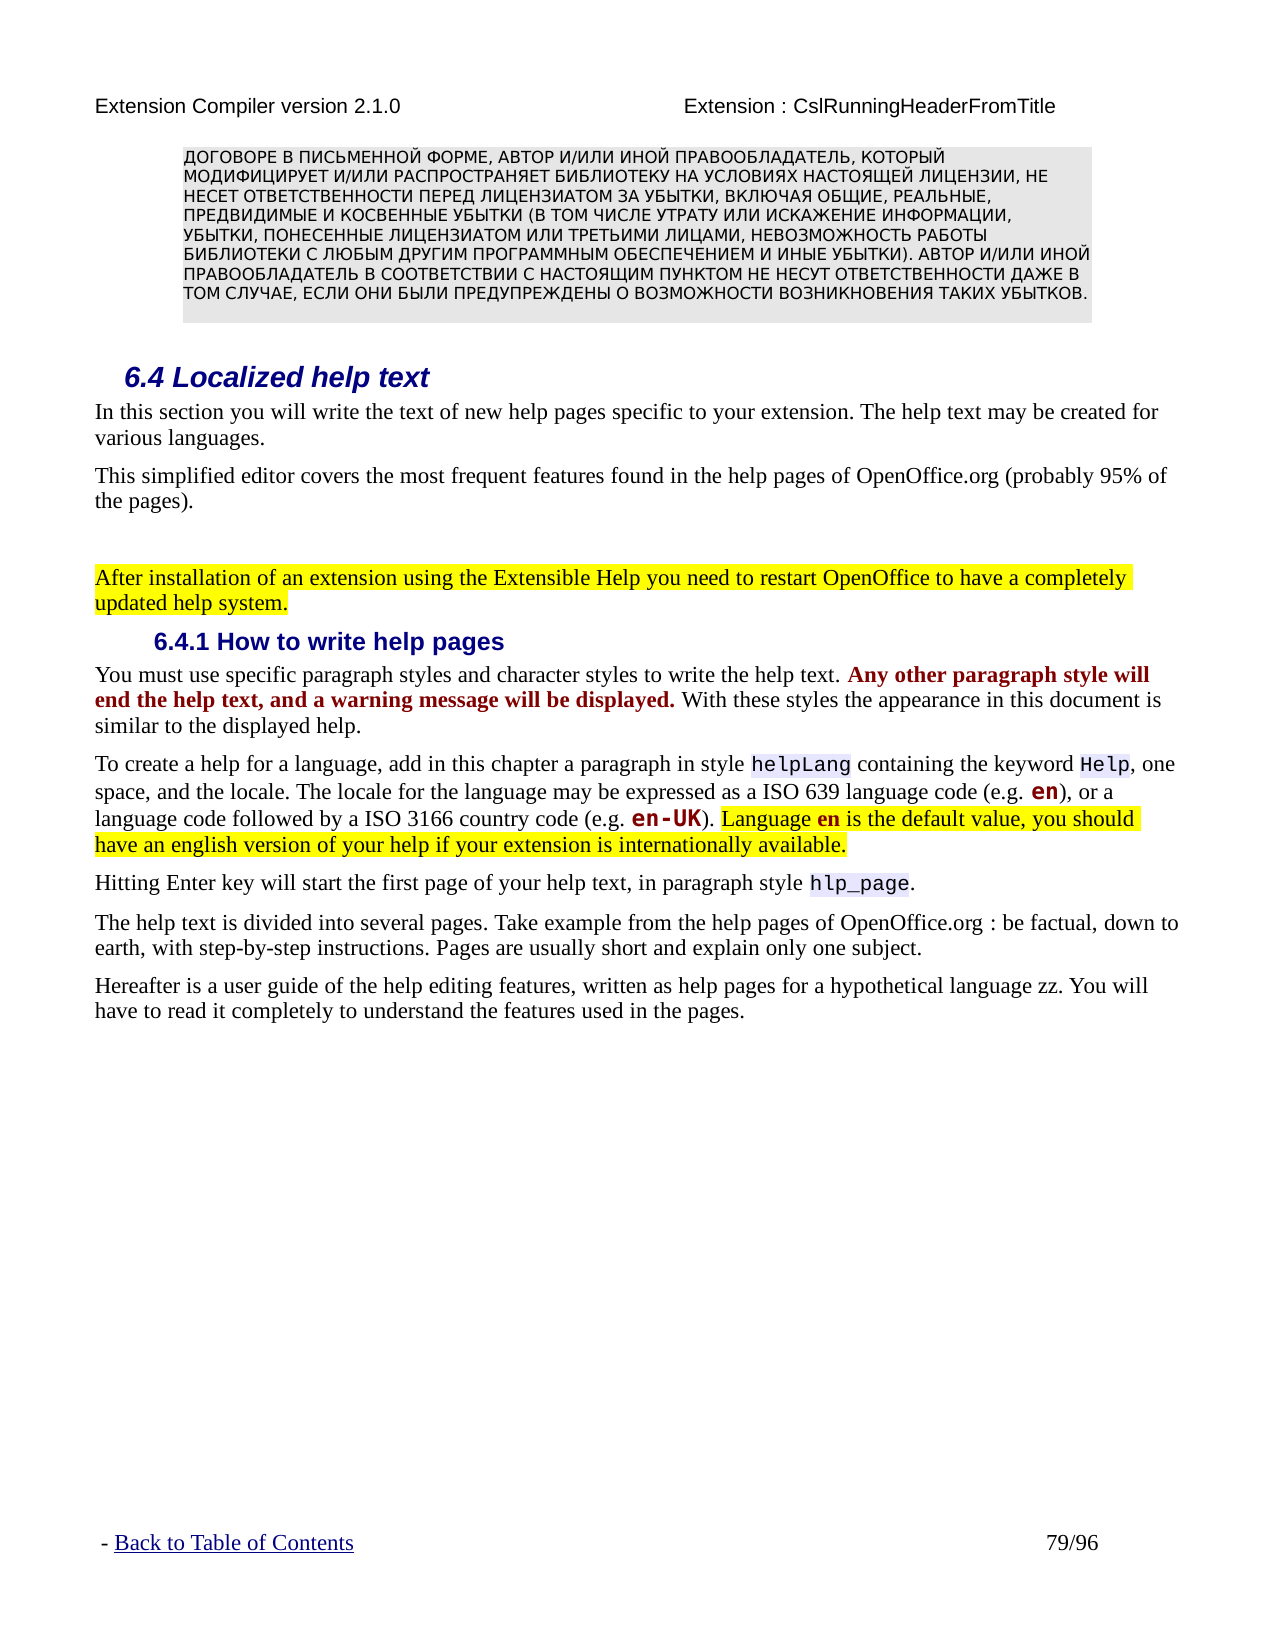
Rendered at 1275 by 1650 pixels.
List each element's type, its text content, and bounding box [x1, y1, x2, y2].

text After installation of an extension using the Extensible Help you need to restart OpenOffice to have a completely updated help system. [94, 564, 1181, 615]
text The help text is divided into several pages. Take example from the help pages of OpenOffice.org : be factual, down to earth, with step-by-step instructions. Pages are usually short and explain only one subject. [94, 909, 1181, 960]
text Hitting Enter key will start the first page of your help text, in paragraph style hlp_page. [94, 870, 1181, 897]
text Hereafter is a user guide of the help editing features, written as help pages for a hypothetical language zz. You will have to read it completely to understand the features used in the pages. [94, 973, 1181, 1024]
text ДОГОВОРЕ В ПИСЬМЕННОЙ ФОРМЕ, АВТОР И/ИЛИ ИНОЙ ПРАВООБЛАДАТЕЛЬ, КОТОРЫЙ МОДИФИЦИРУЕТ И/ИЛИ РАСПРОСТРАНЯЕТ БИБЛИОТЕКУ НА УСЛОВИЯХ НАСТОЯЩЕЙ ЛИЦЕНЗИИ, НЕ НЕСЕТ ОТВЕТСТВЕННОСТИ ПЕРЕД ЛИЦЕНЗИАТОМ ЗА УБЫТКИ, ВКЛЮЧАЯ ОБЩИЕ, РЕАЛЬНЫЕ, ПРЕДВИДИМЫЕ И КОСВЕННЫЕ УБЫТКИ (В ТОМ ЧИСЛЕ УТРАТУ ИЛИ ИСКАЖЕНИЕ ИНФОРМАЦИИ, УБЫТКИ, ПОНЕСЕННЫЕ ЛИЦЕНЗИАТОМ ИЛИ ТРЕТЬИМИ ЛИЦАМИ, НЕВОЗМОЖНОСТЬ РАБОТЫ БИБЛИОТЕКИ С ЛЮБЫМ ДРУГИМ ПРОГРАММНЫМ ОБЕСПЕЧЕНИЕМ И ИНЫЕ УБЫТКИ). АВТОР И/ИЛИ ИНОЙ ПРАВООБЛАДАТЕЛЬ В СООТВЕТСТВИИ С НАСТОЯЩИМ ПУНКТОМ НЕ НЕСУТ ОТВЕТСТВЕННОСТИ ДАЖЕ В ТОМ СЛУЧАЕ, ЕСЛИ ОНИ БЫЛИ ПРЕДУПРЕЖДЕНЫ О ВОЗМОЖНОСТИ ВОЗНИКНОВЕНИЯ ТАКИХ УБЫТКОВ. [183, 147, 1092, 303]
text To create a help for a language, add in this chapter a paragraph in style helpLang containing the keyword Help, one space, and the locale. The locale for the language may be expressed as a ISO 639 language code (e.g. en), or a language code followed by a ISO 3166 country code (e.g. en-UK). Language en is the default value, you should have an english version of your help if your extension is internationally available. [94, 751, 1181, 857]
text In this section you will write the text of new help pages specific to your extension. The help text may be created for various languages. [94, 399, 1181, 450]
text This simplified editor covers the most frequent features found in the help pages of OpenOffice.org (probably 95% of the pages). [94, 463, 1181, 514]
text You must use specific paragraph styles and character styles to write the help text. Any other paragraph style will end the help text, and a warning message will be displayed. With these styles the appearance in this document is similar to the displayed help. [94, 662, 1181, 738]
subtitle How to write help pages [153, 628, 1181, 656]
subtitle Localized help text [124, 361, 1181, 393]
